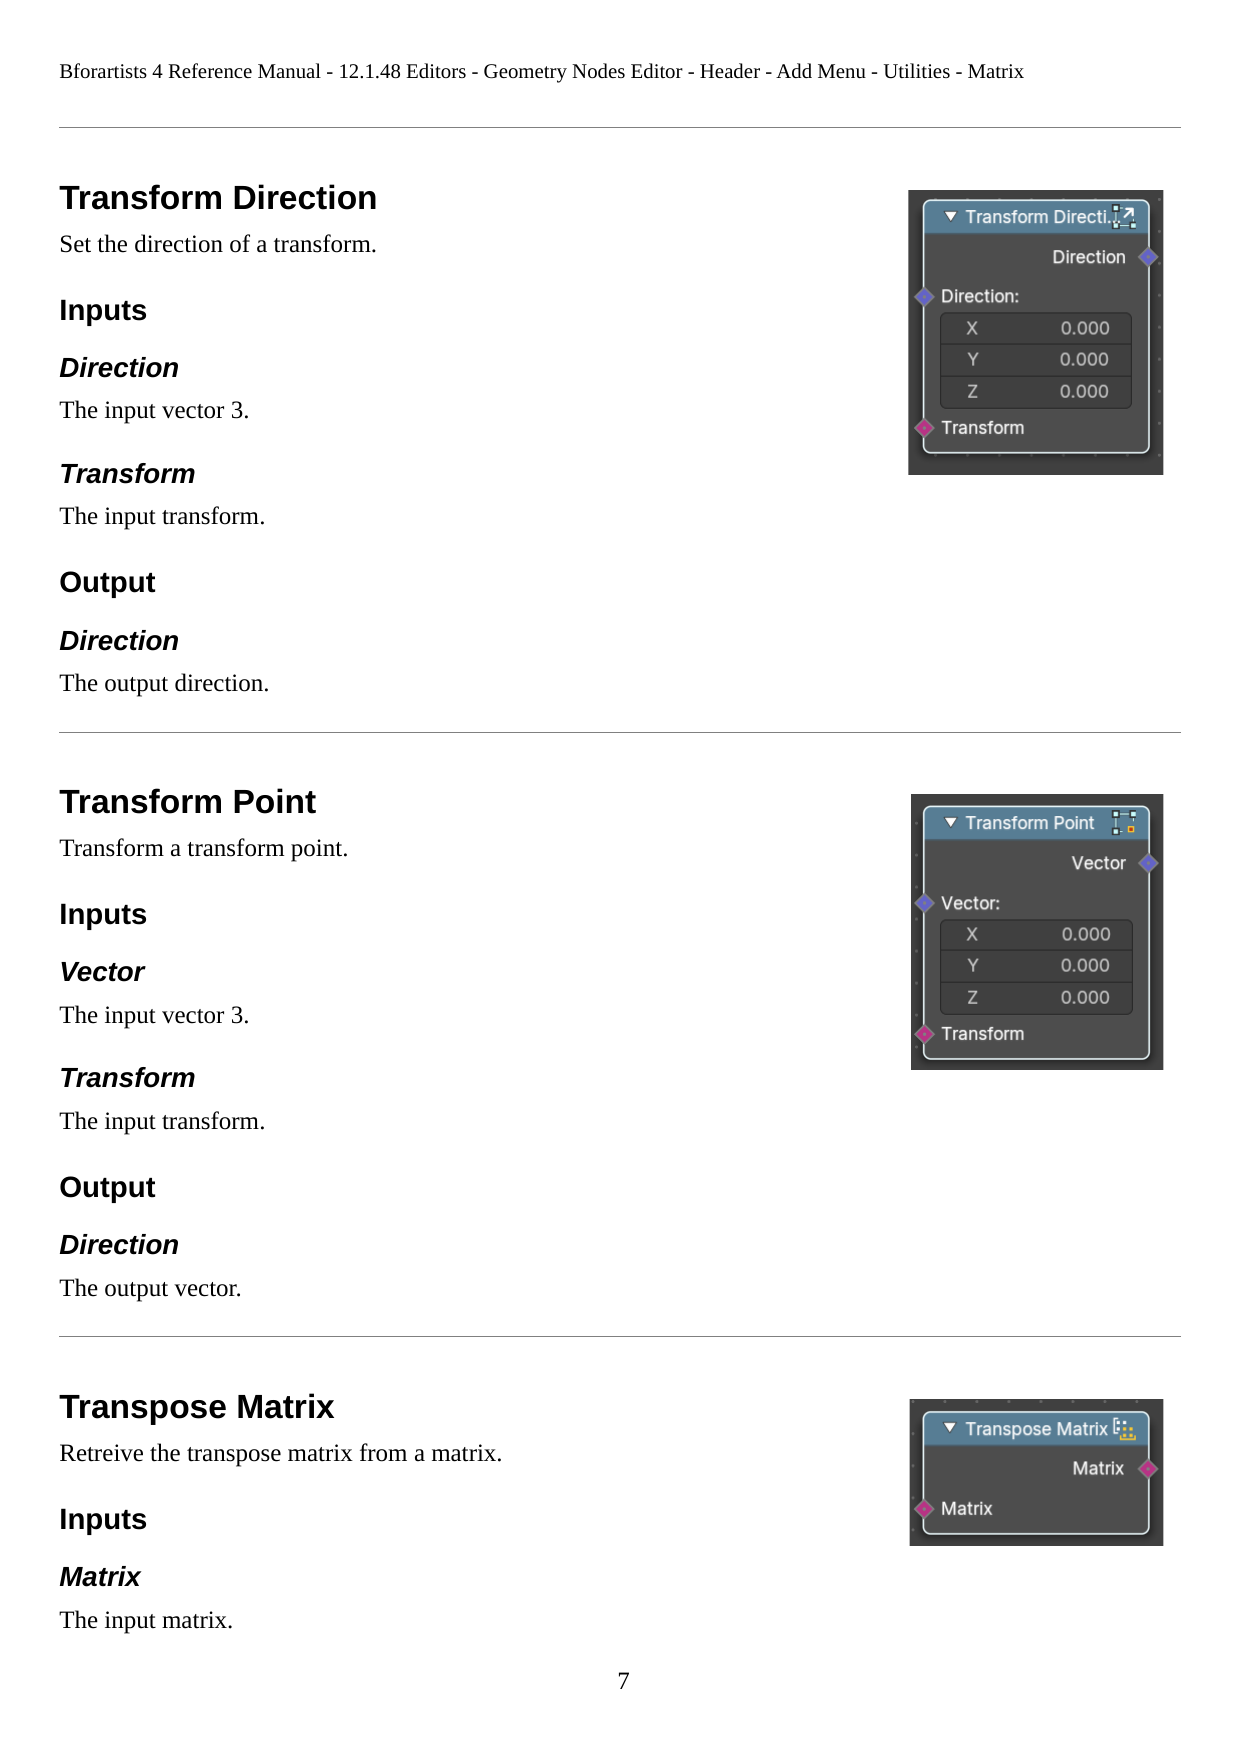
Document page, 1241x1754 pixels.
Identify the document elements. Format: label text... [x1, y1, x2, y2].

subtitle [1164, 1502, 1181, 1536]
text The output vector. [59, 1273, 1181, 1302]
subtitle Direction [59, 351, 908, 383]
text Transform a transform point. [59, 833, 911, 862]
subtitle Transform [59, 1062, 1181, 1094]
picture [908, 190, 1164, 475]
text [1164, 1000, 1181, 1029]
text The input vector 3. [59, 1000, 911, 1029]
subtitle Transform Point [59, 782, 1181, 821]
subtitle [1164, 956, 1181, 988]
text The input matrix. [59, 1605, 1181, 1634]
subtitle [1164, 897, 1181, 931]
subtitle Output [59, 565, 1181, 599]
subtitle [1164, 351, 1181, 383]
picture [909, 1399, 1164, 1546]
subtitle Matrix [59, 1561, 1181, 1592]
subtitle [1164, 292, 1181, 326]
text [1164, 396, 1181, 424]
subtitle Inputs [59, 897, 911, 931]
subtitle Transform [59, 457, 1181, 489]
subtitle Direction [59, 624, 1181, 656]
picture [911, 794, 1164, 1070]
text The output direction. [59, 668, 1181, 697]
text Retreive the transpose matrix from a matrix. [59, 1438, 909, 1467]
subtitle Direction [59, 1228, 1181, 1260]
subtitle Output [59, 1170, 1181, 1203]
subtitle Transpose Matrix [59, 1387, 1181, 1426]
text The input transform. [59, 1106, 1181, 1135]
subtitle Transform Direction [59, 178, 1181, 216]
text The input transform. [59, 501, 1181, 530]
subtitle Inputs [59, 292, 908, 326]
subtitle Inputs [59, 1502, 909, 1536]
text The input vector 3. [59, 396, 908, 424]
subtitle Vector [59, 956, 911, 988]
text Set the direction of a transform. [59, 229, 908, 257]
